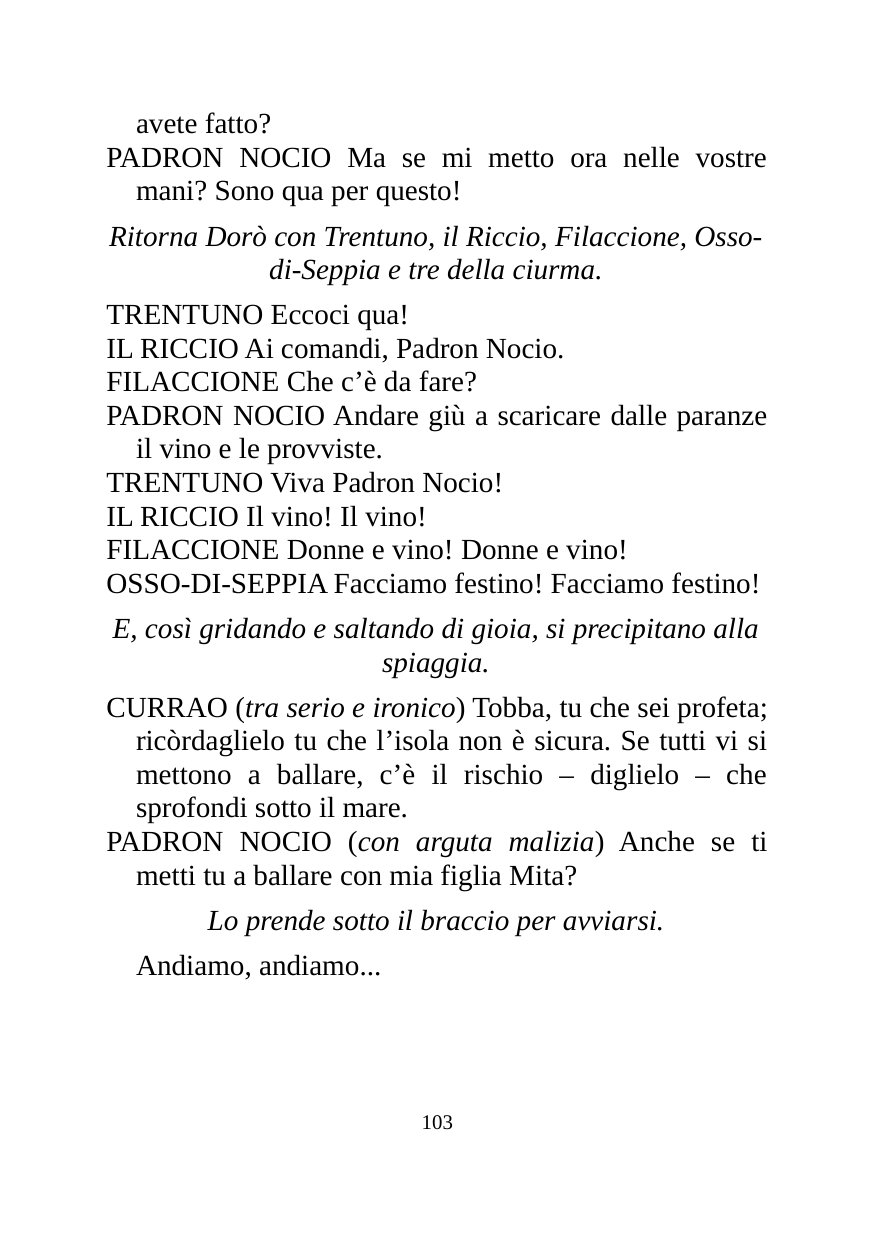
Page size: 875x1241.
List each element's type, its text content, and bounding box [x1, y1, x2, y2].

text Andiamo, andiamo... [136, 948, 768, 982]
text FILACCIONE Donne e vino! Donne e vino! [106, 532, 768, 566]
text TRENTUNO Viva Padron Nocio! [106, 465, 768, 499]
text E, così gridando e saltando di gioia, si precipitano alla spiaggia. [106, 611, 768, 678]
text CURRAO (tra serio e ironico) Tobba, tu che sei profeta; ricòrdaglielo tu che l’isola non è sicura. Se tutti vi si mettono a ballare, c’è il rischio – diglielo – che sprofondi sotto il mare. [106, 690, 768, 824]
text FILACCIONE Che c’è da fare? [106, 364, 768, 398]
text PADRON NOCIO Andare giù a scaricare dalle paranze il vino e le provviste. [106, 398, 768, 465]
text Lo prende sotto il braccio per avviarsi. [106, 903, 768, 937]
text TRENTUNO Eccoci qua! [106, 297, 768, 331]
text PADRON NOCIO Ma se mi metto ora nelle vostre mani? Sono qua per questo! [106, 140, 768, 207]
text avete fatto? [106, 106, 768, 140]
text OSSO-DI-SEPPIA Facciamo festino! Facciamo festino! [106, 566, 768, 599]
text IL RICCIO Ai comandi, Padron Nocio. [106, 331, 768, 364]
text PADRON NOCIO (con arguta malizia) Anche se ti metti tu a ballare con mia figlia Mita? [106, 824, 768, 891]
text IL RICCIO Il vino! Il vino! [106, 499, 768, 532]
text Ritorna Dorò con Trentuno, il Riccio, Filaccione, Osso-di-Seppia e tre della ciurma. [106, 219, 768, 286]
